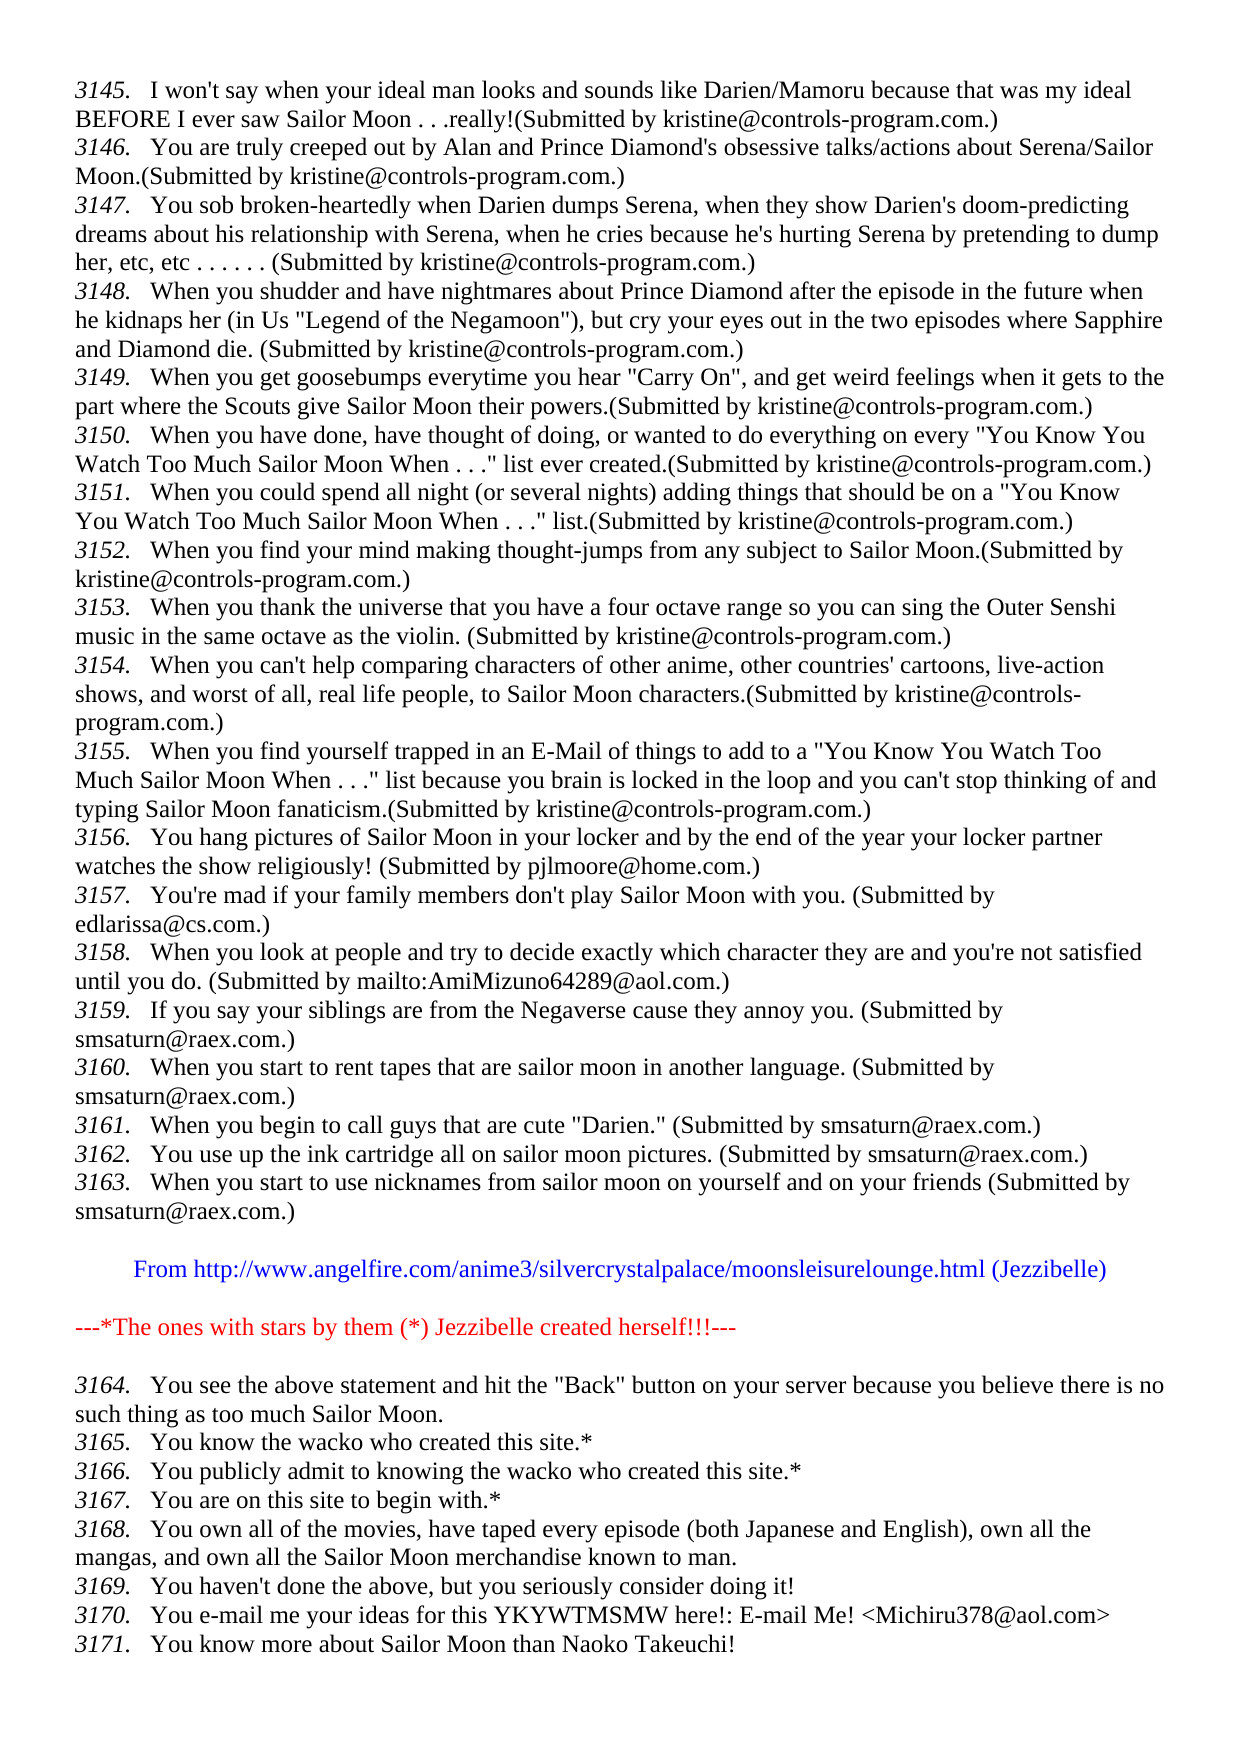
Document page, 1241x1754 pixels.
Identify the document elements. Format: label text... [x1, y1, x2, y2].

list You're mad if your family members don't play Sailor Moon with you. (Submitted by edlarissa@cs.com.) [75, 880, 1165, 937]
list You know more about Sailor Moon than Naoko Takeuchi! [75, 1629, 1165, 1657]
list You e-mail me your ideas for this YKYWTMSMW here!: E-mail Me! <Michiru378@aol.com> [75, 1600, 1165, 1629]
list When you start to use nicknames from sailor moon on yourself and on your friends (Submitted by smsaturn@raex.com.) [75, 1167, 1165, 1225]
list When you can't help comparing characters of other anime, other countries' cartoons, live-action shows, and worst of all, real life people, to Sailor Moon characters.(Submitted by kristine@controls-program.com.) [75, 650, 1165, 736]
list You sob broken-heartedly when Darien dumps Serena, when they show Darien's doom-predicting dreams about his relationship with Serena, when he cries because he's hurting Serena by pretending to dump her, etc, etc . . . . . . (Submitted by kristine@controls-program.com.) [75, 190, 1165, 276]
list You use up the ink cartridge all on sailor moon pictures. (Submitted by smsaturn@raex.com.) [75, 1139, 1165, 1167]
list When you find your mind making thought-jumps from any subject to Sailor Moon.(Submitted by kristine@controls-program.com.) [75, 535, 1165, 592]
list When you find yourself trapped in an E-Mail of things to add to a "You Know You Watch Too Much Sailor Moon When . . ." list because you brain is locked in the loop and you can't stop thinking of and typing Sailor Moon fanaticism.(Submitted by kristine@controls-program.com.) [75, 736, 1165, 822]
list When you begin to call guys that are cute "Darien." (Submitted by smsaturn@raex.com.) [75, 1110, 1165, 1139]
list You know the wacko who created this site.* [75, 1427, 1165, 1456]
list You haven't done the above, but you seriously consider doing it! [75, 1571, 1165, 1600]
list You hang pictures of Sailor Moon in your locker and by the end of the year your locker partner watches the show religiously! (Submitted by pjlmoore@home.com.) [75, 822, 1165, 880]
list When you have done, have thought of doing, or wanted to do everything on every "You Know You Watch Too Much Sailor Moon When . . ." list ever created.(Submitted by kristine@controls-program.com.) [75, 420, 1165, 477]
list When you look at people and try to decide exactly which character they are and you're not satisfied until you do. (Submitted by mailto:AmiMizuno64289@aol.com.) [75, 937, 1165, 995]
list You are on this site to begin with.* [75, 1485, 1165, 1514]
text ---*The ones with stars by them (*) Jezzibelle created herself!!!--- [75, 1312, 1165, 1341]
list You see the above statement and hit the "Back" button on your server because you believe there is no such thing as too much Sailor Moon. [75, 1370, 1165, 1427]
list If you say your siblings are from the Negaverse cause they annoy you. (Submitted by smsaturn@raex.com.) [75, 995, 1165, 1052]
list You publicly admit to knowing the wacko who created this site.* [75, 1456, 1165, 1485]
list When you could spend all night (or several nights) adding things that should be on a "You Know You Watch Too Much Sailor Moon When . . ." list.(Submitted by kristine@controls-program.com.) [75, 477, 1165, 535]
list I won't say when your ideal man looks and sounds like Darien/Mamoru because that was my ideal BEFORE I ever saw Sailor Moon . . .really!(Submitted by kristine@controls-program.com.) [75, 75, 1165, 132]
list When you shudder and have nightmares about Prince Diamond after the episode in the future when he kidnaps her (in Us "Legend of the Negamoon"), but cry your eyes out in the two episodes where Sapphire and Diamond die. (Submitted by kristine@controls-program.com.) [75, 276, 1165, 362]
text From http://www.angelfire.com/anime3/silvercrystalpalace/moonsleisurelounge.html (Jezzibelle) [75, 1254, 1165, 1283]
list You own all of the movies, have taped every episode (both Japanese and English), own all the mangas, and own all the Sailor Moon merchandise known to man. [75, 1514, 1165, 1571]
list When you thank the universe that you have a four octave range so you can sing the Outer Senshi music in the same octave as the violin. (Submitted by kristine@controls-program.com.) [75, 592, 1165, 650]
list When you start to rent tapes that are sailor moon in another language. (Submitted by smsaturn@raex.com.) [75, 1052, 1165, 1110]
list When you get goosebumps everytime you hear "Carry On", and get weird feelings when it gets to the part where the Scouts give Sailor Moon their powers.(Submitted by kristine@controls-program.com.) [75, 362, 1165, 420]
list You are truly creeped out by Alan and Prince Diamond's obsessive talks/actions about Serena/Sailor Moon.(Submitted by kristine@controls-program.com.) [75, 132, 1165, 190]
